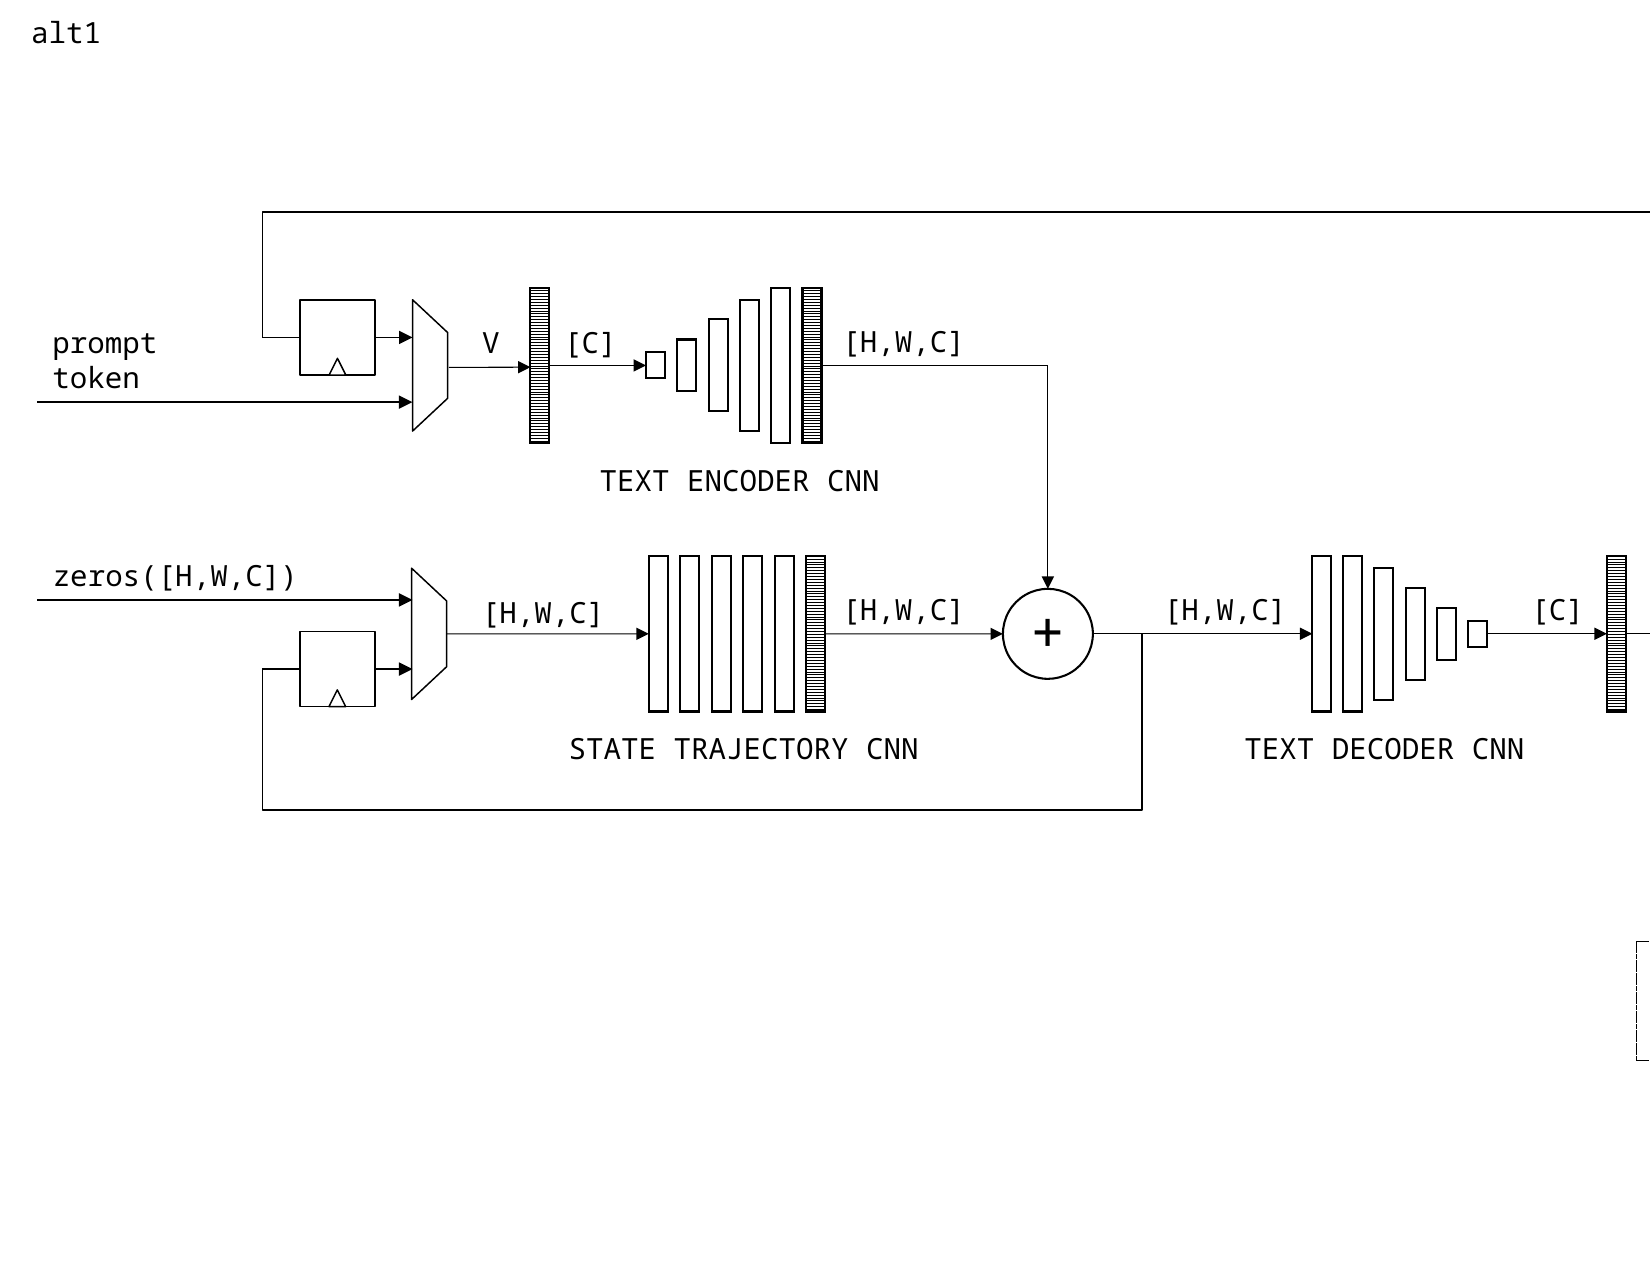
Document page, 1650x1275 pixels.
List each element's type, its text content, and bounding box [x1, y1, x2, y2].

text_box [412, 299, 448, 432]
text_box [806, 556, 826, 712]
text_box zeros([H,W,C]) [38, 550, 313, 599]
text_box [299, 631, 375, 707]
text_box [411, 568, 447, 700]
text_box alt1 [16, 7, 116, 58]
text_box TEXT ENCODER CNN [584, 454, 895, 505]
text_box [C] [1516, 583, 1599, 634]
text_box [802, 287, 822, 444]
text_box + [1002, 588, 1093, 679]
text_box [530, 287, 550, 444]
text_box V [1640, 583, 1650, 634]
text_box [H,W,C] [1149, 583, 1302, 634]
text_box prompt token [37, 317, 173, 401]
text_box [H,W,C] [827, 583, 980, 633]
text_box [299, 299, 375, 375]
text_box [1606, 556, 1626, 712]
text_box [C] [550, 316, 632, 367]
text_box [H,W,C] [467, 586, 620, 633]
text_box TEXT DECODER CNN [1229, 722, 1540, 773]
text_box V [467, 317, 515, 366]
text_box V 256 C 384 H,W 81,81 [1636, 941, 1650, 1061]
text_box STATE TRAJECTORY CNN [553, 722, 934, 773]
text_box [H,W,C] [827, 315, 980, 366]
